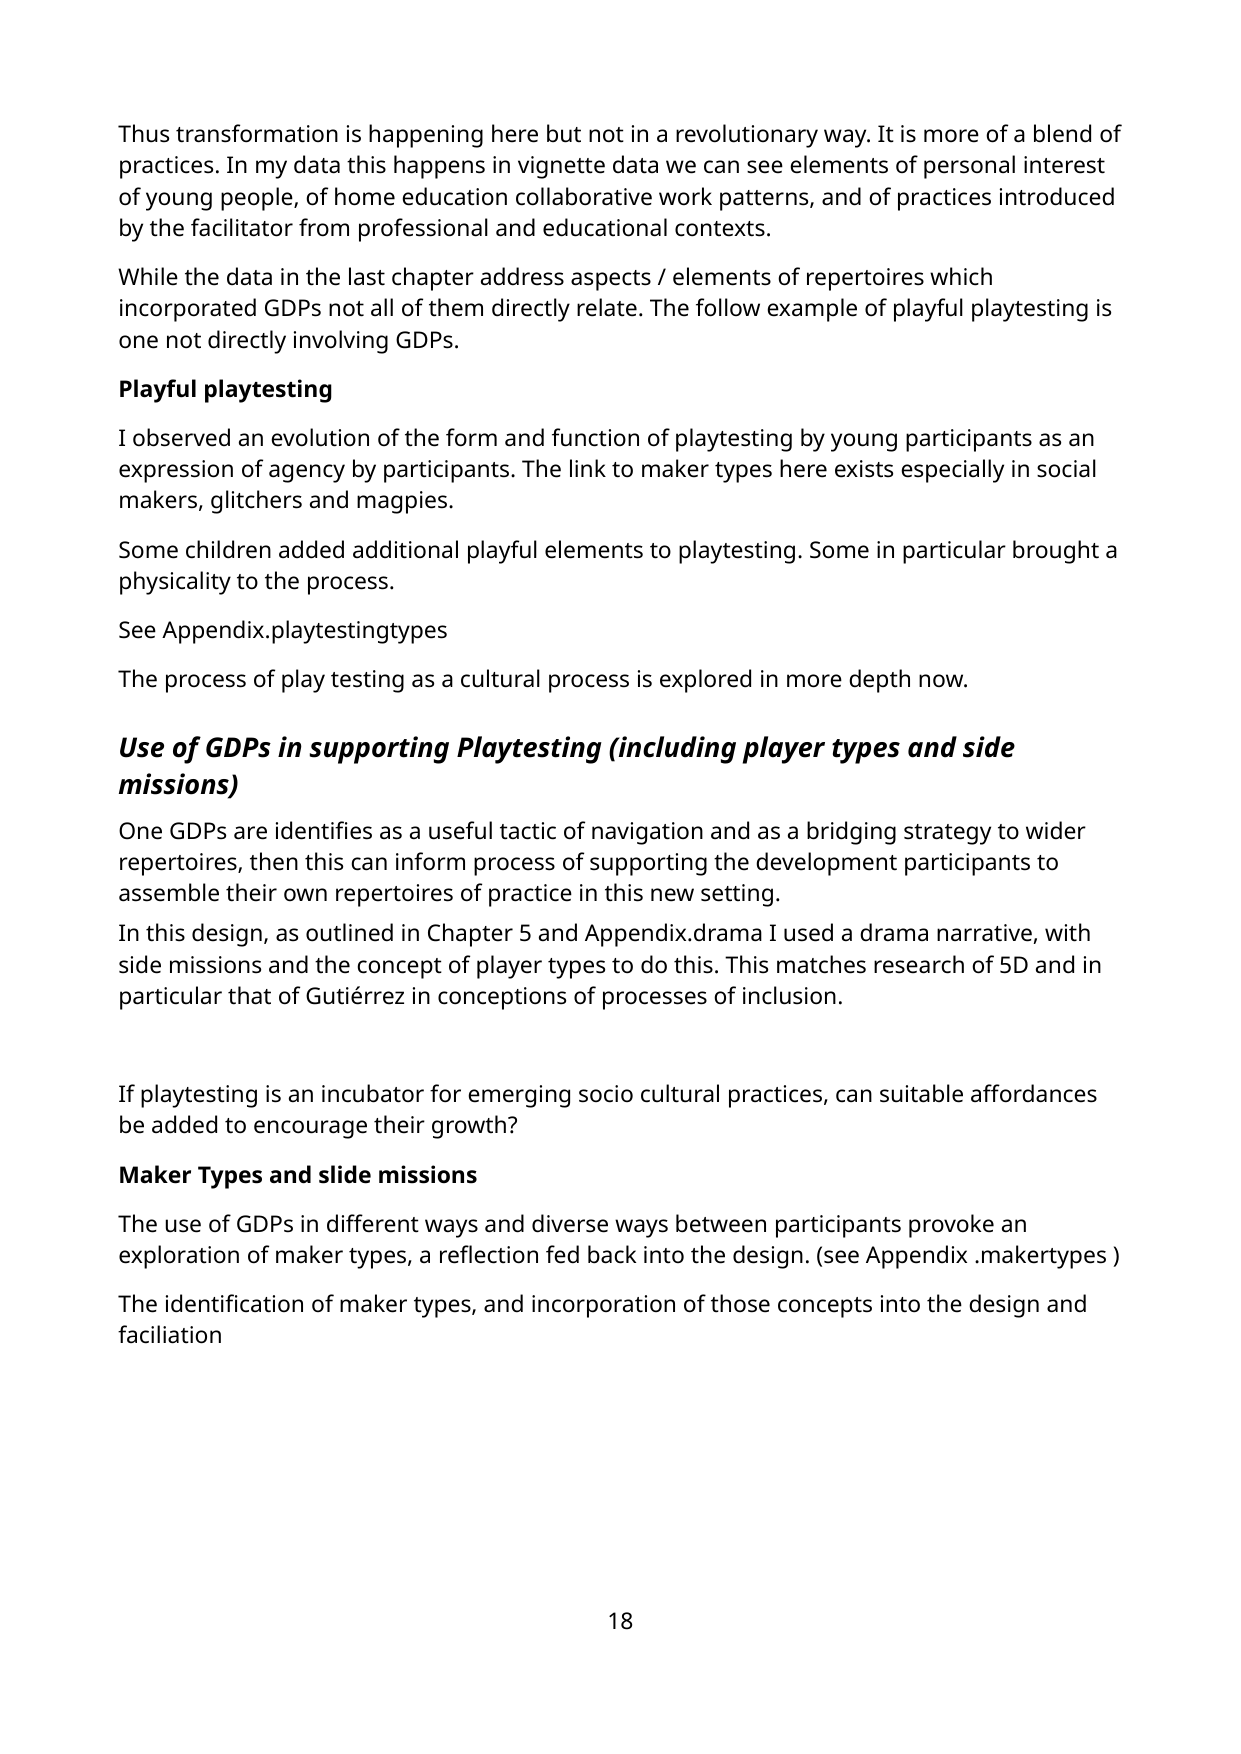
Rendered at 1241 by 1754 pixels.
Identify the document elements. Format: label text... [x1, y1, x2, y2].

text The identification of maker types, and incorporation of those concepts into the design and faciliation [118, 1288, 1122, 1351]
text Playful playtesting [118, 373, 1122, 404]
subtitle Use of GDPs in supporting Playtesting (including player types and side missions) [118, 728, 1122, 802]
text In this design, as outlined in Chapter 5 and Appendix.drama I used a drama narrative, with side missions and the concept of player types to do this. This matches research of 5D and in particular that of Gutiérrez in conceptions of processes of inclusion. [118, 917, 1122, 1011]
text One GDPs are identifies as a useful tactic of navigation and as a bridging strategy to wider repertoires, then this can inform process of supporting the development participants to assemble their own repertoires of practice in this new setting. [118, 814, 1122, 908]
text See Appendix.playtestingtypes [118, 614, 1122, 645]
text The process of play testing as a cultural process is explored in more depth now. [118, 663, 1122, 694]
text Maker Types and slide missions [118, 1158, 1122, 1190]
text If playtesting is an incubator for emerging socio cultural practices, can suitable affordances be added to encourage their growth? [118, 1078, 1122, 1141]
text I observed an evolution of the form and function of playtesting by young participants as an expression of agency by participants. The link to maker types here exists especially in social makers, glitchers and magpies. [118, 422, 1122, 516]
text Some children added additional playful elements to playtesting. Some in particular brought a physicality to the process. [118, 533, 1122, 596]
text While the data in the last chapter address aspects / elements of repertoires which incorporated GDPs not all of them directly relate. The follow example of playful playtesting is one not directly involving GDPs. [118, 261, 1122, 355]
text Thus transformation is happening here but not in a revolutionary way. It is more of a blend of practices. In my data this happens in vignette data we can see elements of personal interest of young people, of home education collaborative work patterns, and of practices introduced by the facilitator from professional and educational contexts. [118, 118, 1122, 243]
text The use of GDPs in different ways and diverse ways between participants provoke an exploration of maker types, a reflection fed back into the design. (see Appendix .makertypes ) [118, 1208, 1122, 1270]
